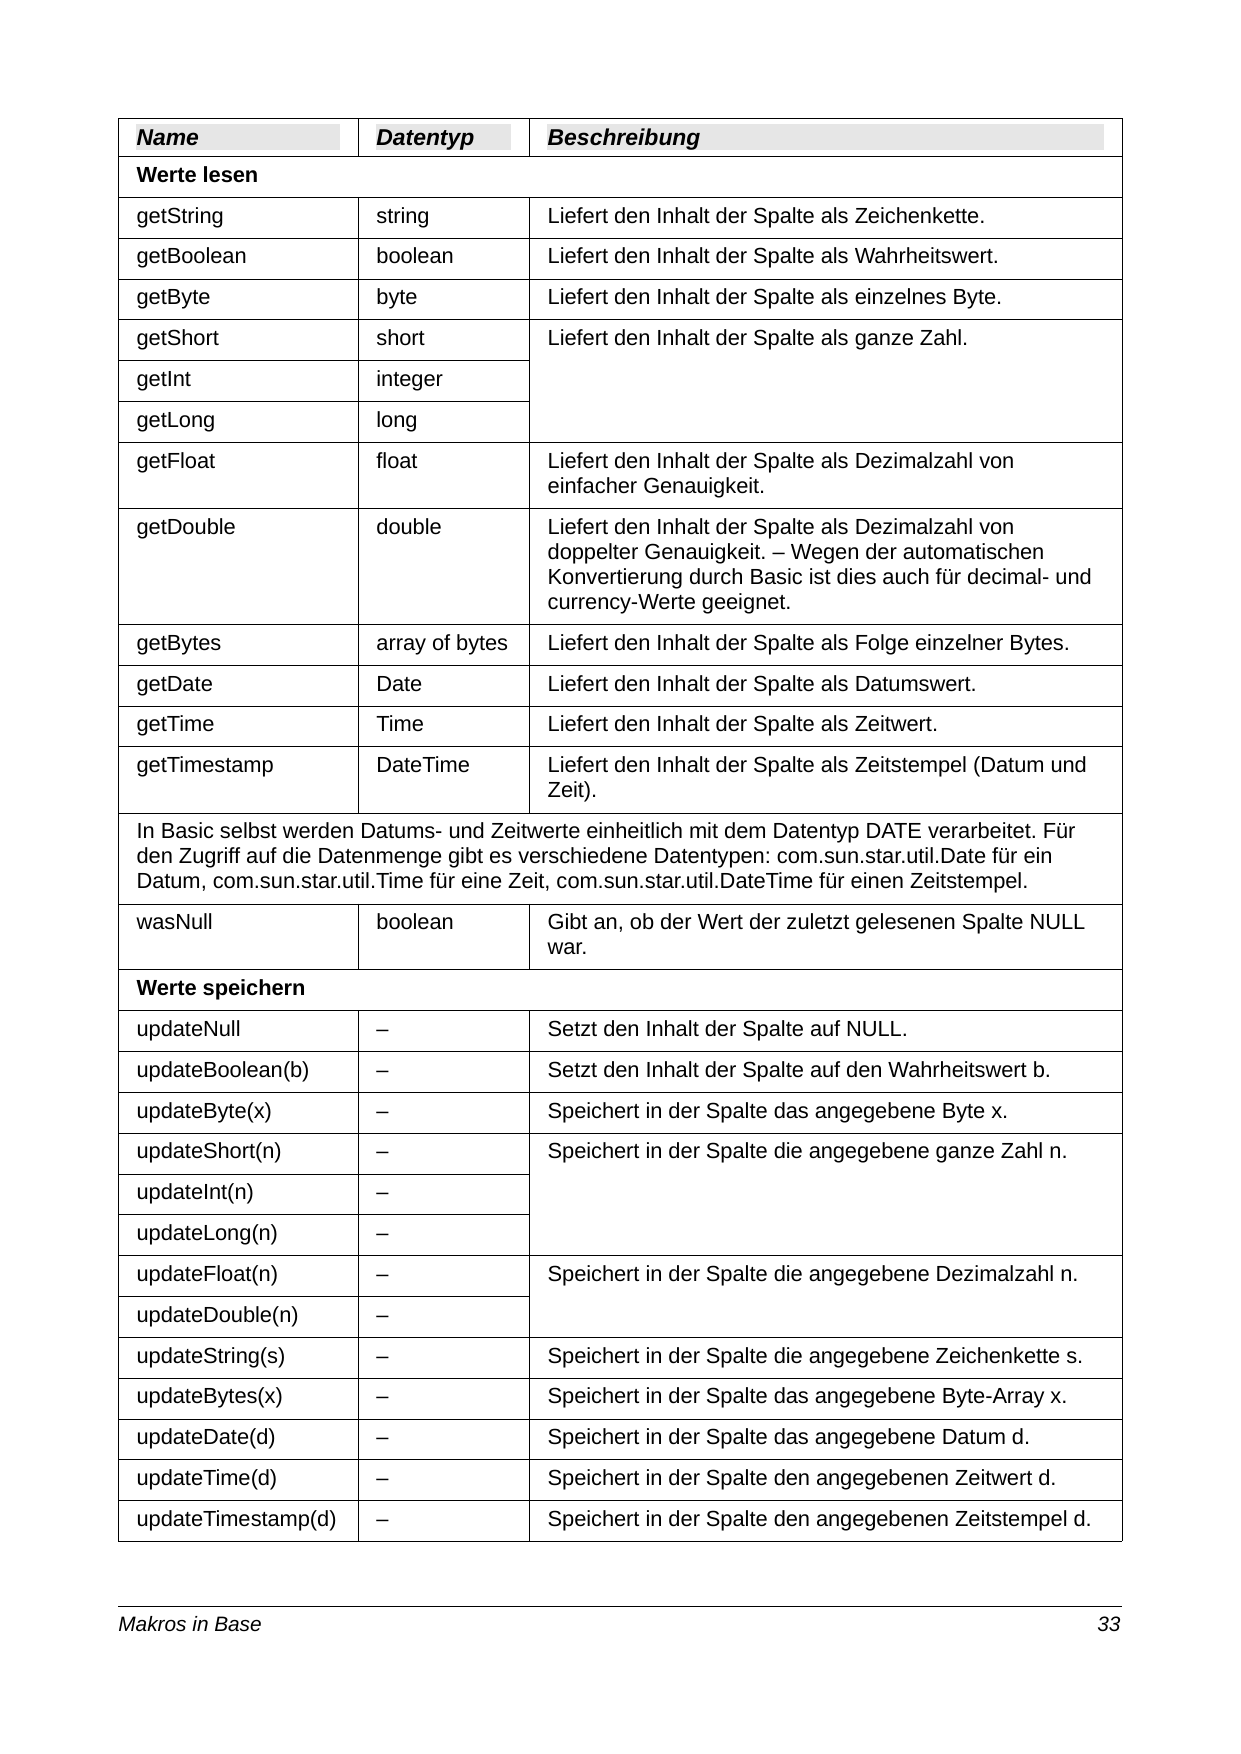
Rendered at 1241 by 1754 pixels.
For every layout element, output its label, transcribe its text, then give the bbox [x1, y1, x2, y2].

table_cell getDouble [119, 509, 358, 624]
table_cell – [359, 1379, 529, 1418]
table_cell getByte [119, 280, 358, 319]
table_cell updateDouble(n) [119, 1297, 358, 1337]
table_cell Speichert in der Spalte den angegebenen Zeitstempel d. [530, 1501, 1122, 1541]
table_cell Liefert den Inhalt der Spalte als einzelnes Byte. [530, 280, 1122, 319]
table_cell – [359, 1134, 529, 1173]
table_cell Date [359, 666, 529, 706]
table_cell getString [119, 198, 358, 238]
table_cell – [359, 1215, 529, 1255]
table_cell getShort [119, 320, 358, 360]
table_cell Setzt den Inhalt der Spalte auf den Wahrheitswert b. [530, 1052, 1122, 1092]
table_cell Speichert in der Spalte die angegebene Dezimalzahl n. [530, 1256, 1122, 1337]
table_cell boolean [359, 905, 529, 969]
table_cell – [359, 1420, 529, 1459]
table_cell – [359, 1011, 529, 1051]
table_cell updateBoolean(b) [119, 1052, 358, 1092]
table_cell getInt [119, 361, 358, 401]
table_cell updateDate(d) [119, 1420, 358, 1459]
table_cell updateNull [119, 1011, 358, 1051]
table_cell Gibt an, ob der Wert der zuletzt gelesenen Spalte NULL war. [530, 905, 1122, 969]
table_cell Liefert den Inhalt der Spalte als Folge einzelner Bytes. [530, 625, 1122, 665]
table_cell Speichert in der Spalte das angegebene Byte x. [530, 1093, 1122, 1133]
table_header Datentyp [359, 119, 529, 156]
table_cell – [359, 1460, 529, 1500]
table_cell short [359, 320, 529, 360]
table_cell Liefert den Inhalt der Spalte als Zeichenkette. [530, 198, 1122, 238]
table_cell float [359, 443, 529, 508]
table_cell – [359, 1256, 529, 1296]
table_cell wasNull [119, 905, 358, 969]
table_cell Werte lesen [119, 157, 1122, 197]
table_cell getTimestamp [119, 747, 358, 812]
table_cell Time [359, 707, 529, 746]
table_cell double [359, 509, 529, 624]
table_cell In Basic selbst werden Datums- und Zeitwerte einheitlich mit dem Datentyp DATE verarbeitet. Für den Zugriff auf die Datenmenge gibt es verschiedene Datentypen: com.sun.star.util.Date für ein Datum, com.sun.star.util.Time für eine Zeit, com.sun.star.util.DateTime für einen Zeitstempel. [119, 814, 1122, 903]
table_cell Liefert den Inhalt der Spalte als Wahrheitswert. [530, 239, 1122, 278]
table_cell DateTime [359, 747, 529, 812]
table_cell array of bytes [359, 625, 529, 665]
table_cell getDate [119, 666, 358, 706]
table_cell Setzt den Inhalt der Spalte auf NULL. [530, 1011, 1122, 1051]
table_cell byte [359, 280, 529, 319]
table_cell updateTimestamp(d) [119, 1501, 358, 1541]
table_cell Werte speichern [119, 970, 1122, 1010]
table_cell boolean [359, 239, 529, 278]
table_cell – [359, 1501, 529, 1541]
table_cell Liefert den Inhalt der Spalte als Dezimalzahl von einfacher Genauigkeit. [530, 443, 1122, 508]
table_header Beschreibung [530, 119, 1122, 156]
table_cell getFloat [119, 443, 358, 508]
table_cell integer [359, 361, 529, 401]
table_cell Liefert den Inhalt der Spalte als Dezimalzahl von doppelter Genauigkeit. – Wegen der automatischen Konvertierung durch Basic ist dies auch für decimal- und currency-Werte geeignet. [530, 509, 1122, 624]
table_cell updateLong(n) [119, 1215, 358, 1255]
table_cell Speichert in der Spalte das angegebene Datum d. [530, 1420, 1122, 1459]
table_cell updateByte(x) [119, 1093, 358, 1133]
table_cell updateFloat(n) [119, 1256, 358, 1296]
table_cell updateBytes(x) [119, 1379, 358, 1418]
table_cell updateString(s) [119, 1338, 358, 1378]
table_cell updateShort(n) [119, 1134, 358, 1173]
table_cell updateInt(n) [119, 1175, 358, 1214]
table_cell Speichert in der Spalte die angegebene ganze Zahl n. [530, 1134, 1122, 1255]
table_cell Speichert in der Spalte das angegebene Byte-Array x. [530, 1379, 1122, 1418]
table_cell – [359, 1093, 529, 1133]
table_cell – [359, 1338, 529, 1378]
table_cell Liefert den Inhalt der Spalte als Datumswert. [530, 666, 1122, 706]
table_cell Liefert den Inhalt der Spalte als Zeitwert. [530, 707, 1122, 746]
table_cell – [359, 1175, 529, 1214]
table_cell getBoolean [119, 239, 358, 278]
table_cell Speichert in der Spalte die angegebene Zeichenkette s. [530, 1338, 1122, 1378]
table_cell – [359, 1297, 529, 1337]
table_cell long [359, 402, 529, 442]
table_cell Liefert den Inhalt der Spalte als ganze Zahl. [530, 320, 1122, 442]
table_cell Speichert in der Spalte den angegebenen Zeitwert d. [530, 1460, 1122, 1500]
table_cell string [359, 198, 529, 238]
table_cell – [359, 1052, 529, 1092]
table_cell Liefert den Inhalt der Spalte als Zeitstempel (Datum und Zeit). [530, 747, 1122, 812]
table_cell getLong [119, 402, 358, 442]
table_cell getTime [119, 707, 358, 746]
table_cell getBytes [119, 625, 358, 665]
table_header Name [119, 119, 358, 156]
table_cell updateTime(d) [119, 1460, 358, 1500]
